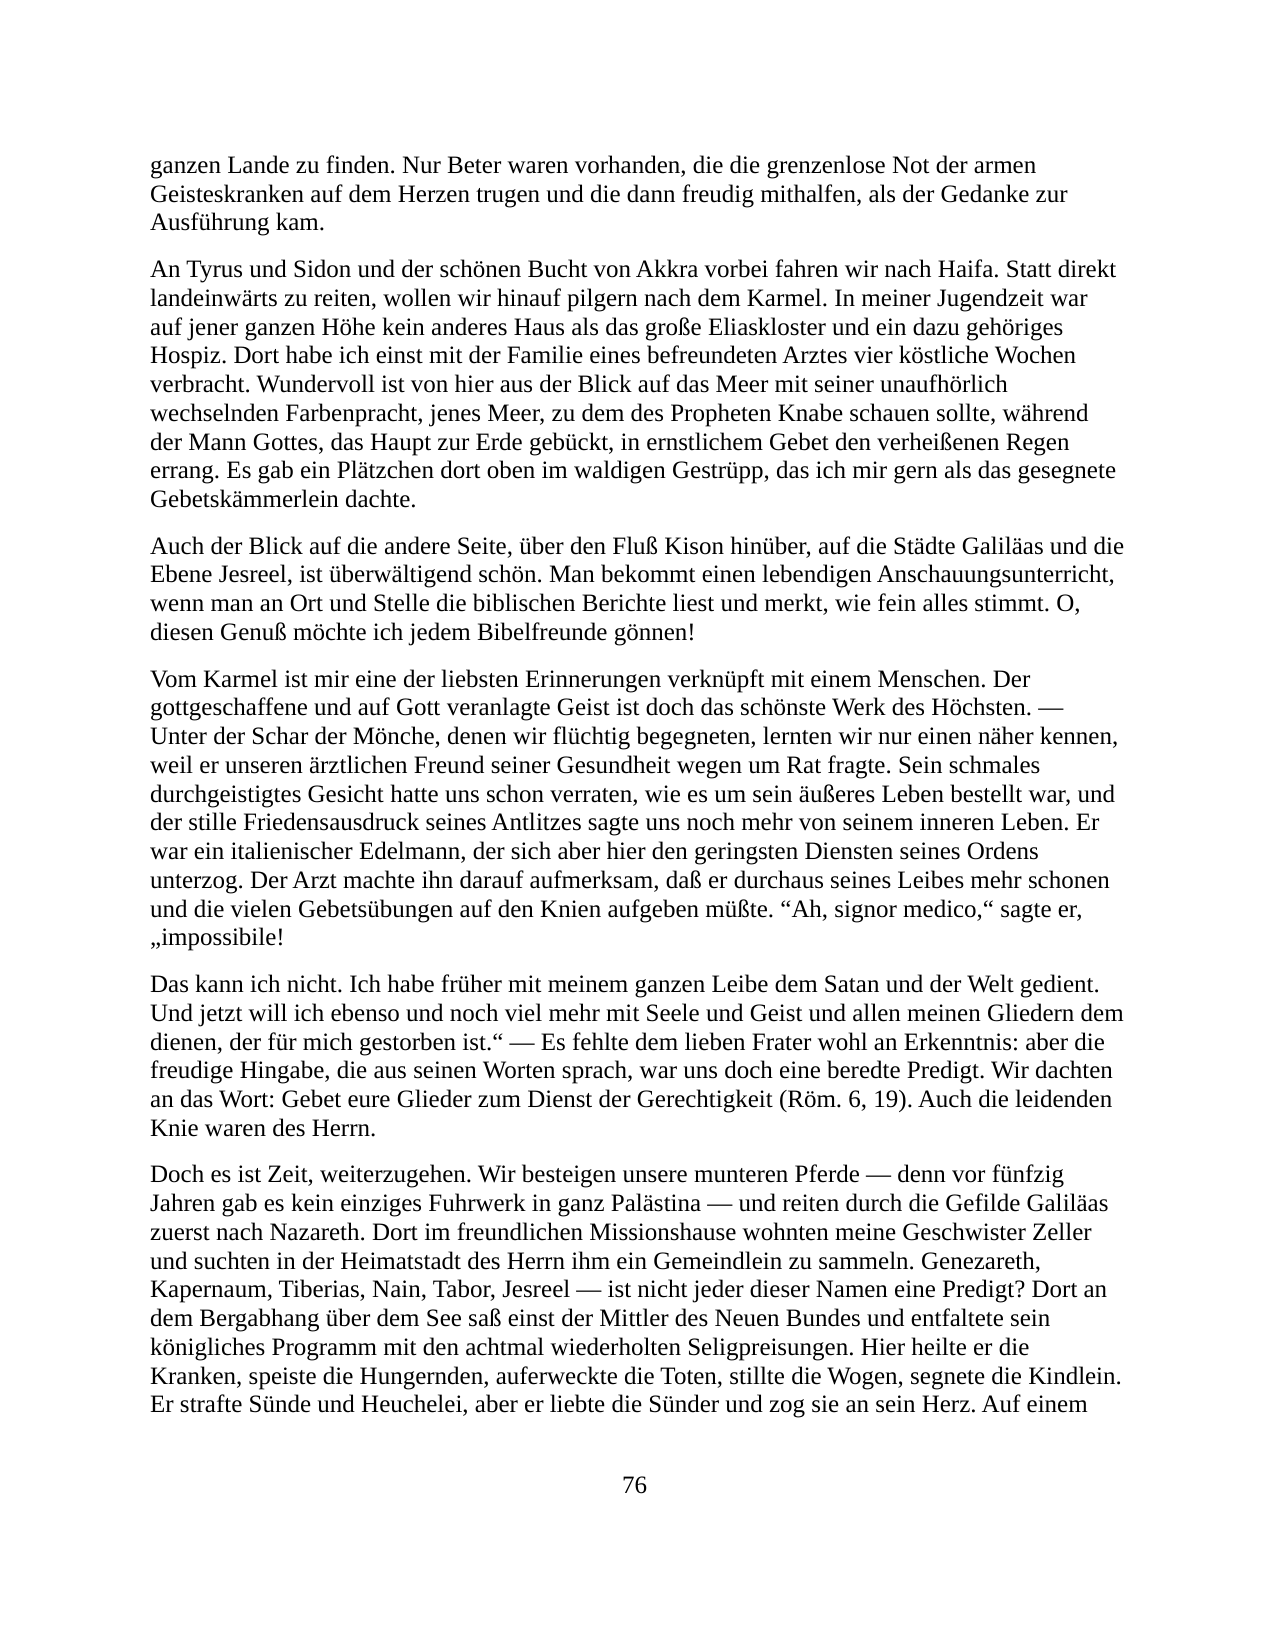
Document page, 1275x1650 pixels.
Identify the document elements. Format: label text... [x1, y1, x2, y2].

text Vom Karmel ist mir eine der liebsten Erinnerungen verknüpft mit einem Menschen. Der gottgeschaffene und auf Gott veranlagte Geist ist doch das schönste Werk des Höchsten. — Unter der Schar der Mönche, denen wir flüchtig begegneten, lernten wir nur einen näher kennen, weil er unseren ärztlichen Freund seiner Gesundheit wegen um Rat fragte. Sein schmales durchgeistigtes Gesicht hatte uns schon verraten, wie es um sein äußeres Leben bestellt war, und der stille Friedensausdruck seines Antlitzes sagte uns noch mehr von seinem inneren Leben. Er war ein italienischer Edelmann, der sich aber hier den geringsten Diensten seines Ordens unterzog. Der Arzt machte ihn darauf aufmerksam, daß er durchaus seines Leibes mehr schonen und die vielen Gebetsübungen auf den Knien aufgeben müßte. “Ah, signor medico,“ sagte er, „impossibile! [150, 664, 1125, 951]
text An Tyrus und Sidon und der schönen Bucht von Akkra vorbei fahren wir nach Haifa. Statt direkt landeinwärts zu reiten, wollen wir hinauf pilgern nach dem Karmel. In meiner Jugendzeit war auf jener ganzen Höhe kein anderes Haus als das große Eliaskloster und ein dazu gehöriges Hospiz. Dort habe ich einst mit der Familie eines befreundeten Arztes vier köstliche Wochen verbracht. Wundervoll ist von hier aus der Blick auf das Meer mit seiner unaufhörlich wechselnden Farbenpracht, jenes Meer, zu dem des Propheten Knabe schauen sollte, während der Mann Gottes, das Haupt zur Erde gebückt, in ernstlichem Gebet den verheißenen Regen errang. Es gab ein Plätzchen dort oben im waldigen Gestrüpp, das ich mir gern als das gesegnete Gebetskämmerlein dachte. [150, 254, 1125, 513]
text Das kann ich nicht. Ich habe früher mit meinem ganzen Leibe dem Satan und der Welt gedient. Und jetzt will ich ebenso und noch viel mehr mit Seele und Geist und allen meinen Gliedern dem dienen, der für mich gestorben ist.“ — Es fehlte dem lieben Frater wohl an Erkenntnis: aber die freudige Hingabe, die aus seinen Worten sprach, war uns doch eine beredte Predigt. Wir dachten an das Wort: Gebet eure Glieder zum Dienst der Gerechtigkeit (Röm. 6, 19). Auch die leidenden Knie waren des Herrn. [150, 969, 1125, 1142]
text ganzen Lande zu finden. Nur Beter waren vorhanden, die die grenzenlose Not der armen Geisteskranken auf dem Herzen trugen und die dann freudig mithalfen, als der Gedanke zur Ausführung kam. [150, 150, 1125, 236]
text Doch es ist Zeit, weiterzugehen. Wir besteigen unsere munteren Pferde — denn vor fünfzig Jahren gab es kein einziges Fuhrwerk in ganz Palästina — und reiten durch die Gefilde Galiläas zuerst nach Nazareth. Dort im freundlichen Missionshause wohnten meine Geschwister Zeller und suchten in der Heimatstadt des Herrn ihm ein Gemeindlein zu sammeln. Genezareth, Kapernaum, Tiberias, Nain, Tabor, Jesreel — ist nicht jeder dieser Namen eine Predigt? Dort an dem Bergabhang über dem See saß einst der Mittler des Neuen Bundes und entfaltete sein königliches Programm mit den achtmal wiederholten Seligpreisungen. Hier heilte er die Kranken, speiste die Hungernden, auferweckte die Toten, stillte die Wogen, segnete die Kindlein. Er strafte Sünde und Heuchelei, aber er liebte die Sünder und zog sie an sein Herz. Auf einem [150, 1159, 1125, 1418]
text Auch der Blick auf die andere Seite, über den Fluß Kison hinüber, auf die Städte Galiläas und die Ebene Jesreel, ist überwältigend schön. Man bekommt einen lebendigen Anschauungsunterricht, wenn man an Ort und Stelle die biblischen Berichte liest und merkt, wie fein alles stimmt. O, diesen Genuß möchte ich jedem Bibelfreunde gönnen! [150, 531, 1125, 646]
